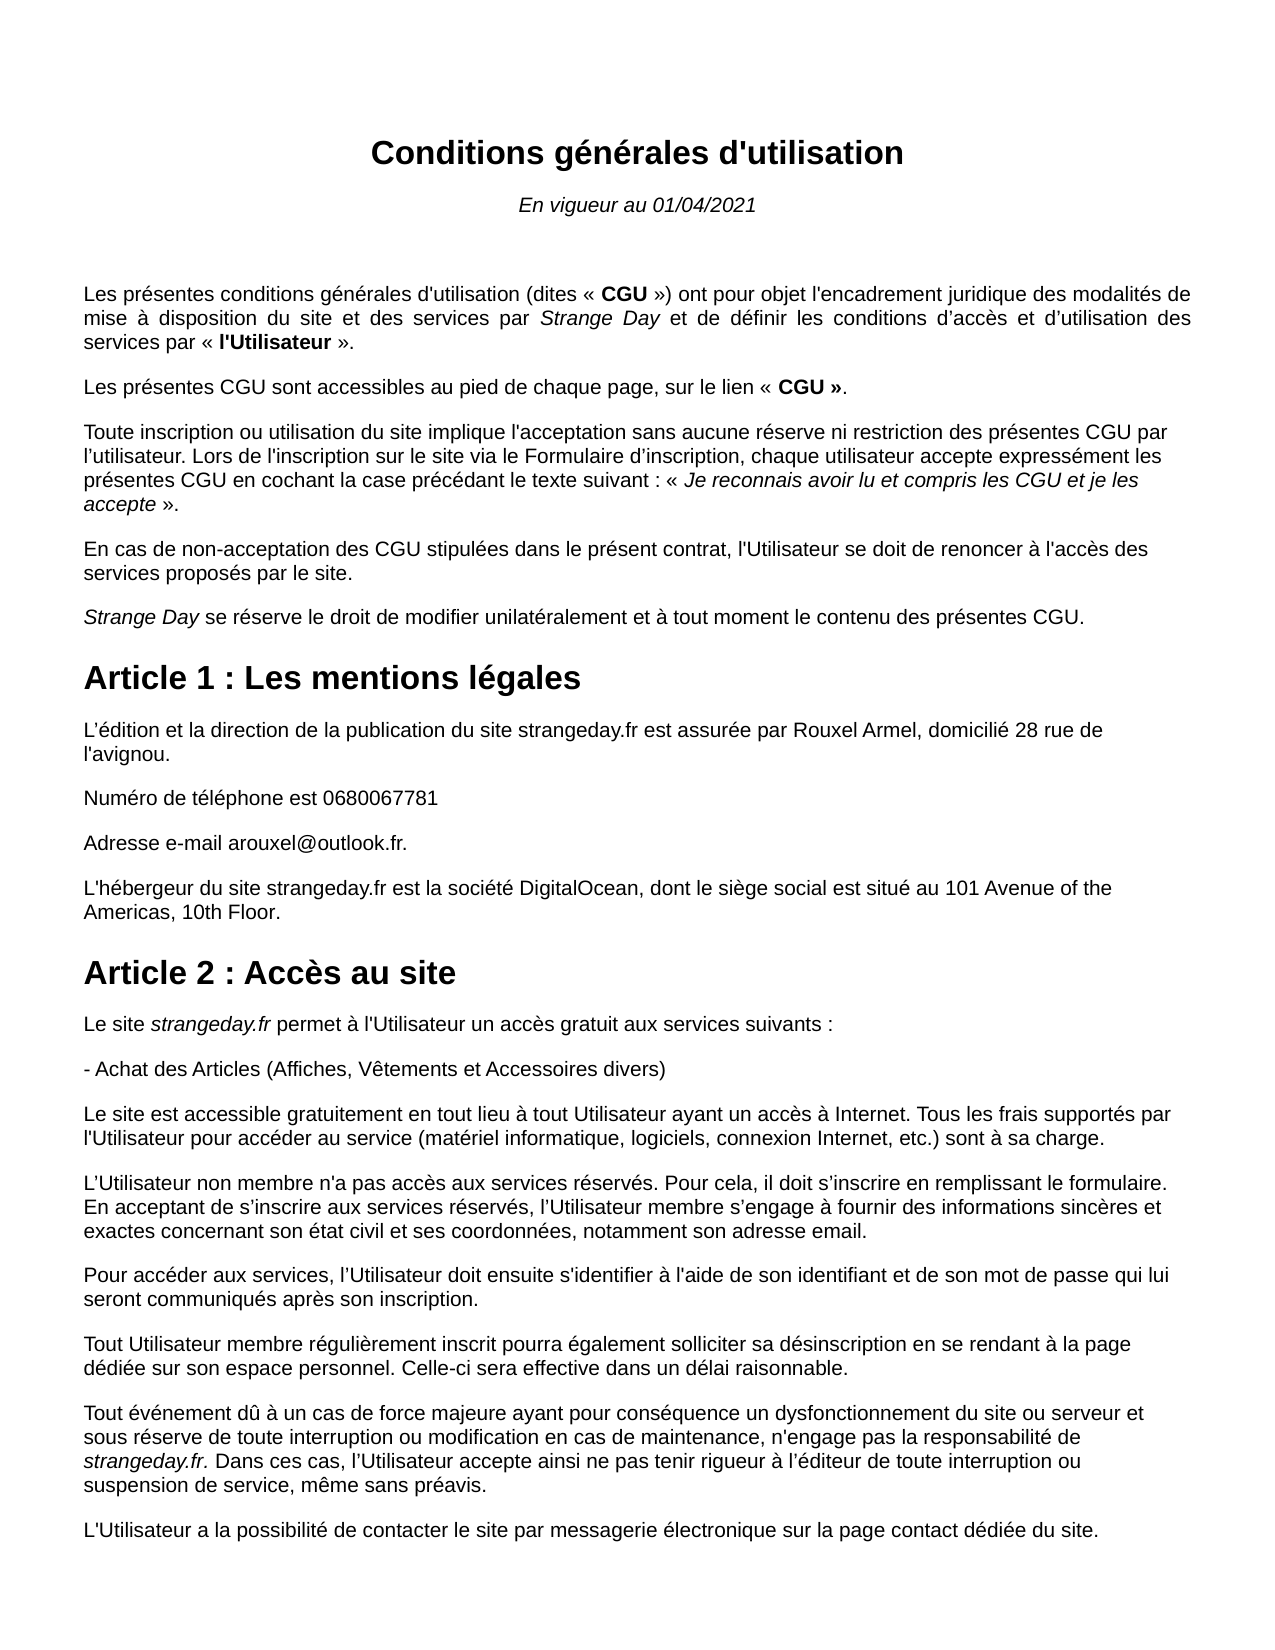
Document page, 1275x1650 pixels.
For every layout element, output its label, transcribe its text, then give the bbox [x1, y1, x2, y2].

text Les présentes CGU sont accessibles au pied de chaque page, sur le lien « CGU ». [83, 375, 1192, 399]
text Numéro de téléphone est 0680067781 [83, 786, 1192, 810]
text Le site est accessible gratuitement en tout lieu à tout Utilisateur ayant un accès à Internet. Tous les frais supportés par l'Utilisateur pour accéder au service (matériel informatique, logiciels, connexion Internet, etc.) sont à sa charge. [83, 1102, 1192, 1150]
text Tout événement dû à un cas de force majeure ayant pour conséquence un dysfonctionnement du site ou serveur et sous réserve de toute interruption ou modification en cas de maintenance, n'engage pas la responsabilité de strangeday.fr. Dans ces cas, l’Utilisateur accepte ainsi ne pas tenir rigueur à l’éditeur de toute interruption ou suspension de service, même sans préavis. [83, 1401, 1192, 1497]
text Adresse e-mail arouxel@outlook.fr. [83, 831, 1192, 855]
text L’édition et la direction de la publication du site strangeday.fr est assurée par Rouxel Armel, domicilié 28 rue de l'avignou. [83, 717, 1192, 765]
text Tout Utilisateur membre régulièrement inscrit pourra également solliciter sa désinscription en se rendant à la page dédiée sur son espace personnel. Celle-ci sera effective dans un délai raisonnable. [83, 1332, 1192, 1380]
text L'Utilisateur a la possibilité de contacter le site par messagerie électronique sur la page contact dédiée du site. [83, 1517, 1192, 1541]
text Le site strangeday.fr permet à l'Utilisateur un accès gratuit aux services suivants : [83, 1012, 1192, 1036]
text Les présentes conditions générales d'utilisation (dites « CGU ») ont pour objet l'encadrement juridique des modalités de mise à disposition du site et des services par Strange Day et de définir les conditions d’accès et d’utilisation des services par « l'Utilisateur ». [83, 282, 1192, 354]
text En vigueur au 01/04/2021 [83, 193, 1192, 217]
text En cas de non-acceptation des CGU stipulées dans le présent contrat, l'Utilisateur se doit de renoncer à l'accès des services proposés par le site. [83, 536, 1192, 584]
text Toute inscription ou utilisation du site implique l'acceptation sans aucune réserve ni restriction des présentes CGU par l’utilisateur. Lors de l'inscription sur le site via le Formulaire d’inscription, chaque utilisateur accepte expressément les présentes CGU en cochant la case précédant le texte suivant : « Je reconnais avoir lu et compris les CGU et je les accepte ». [83, 420, 1192, 516]
subtitle Conditions générales d'utilisation [83, 133, 1192, 172]
text L'hébergeur du site strangeday.fr est la société DigitalOcean, dont le siège social est situé au 101 Avenue of the Americas, 10th Floor . [83, 876, 1192, 924]
subtitle Article 1 : Les mentions légales [83, 658, 1192, 697]
subtitle Article 2 : Accès au site [83, 953, 1192, 991]
text L’Utilisateur non membre n'a pas accès aux services réservés. Pour cela, il doit s’inscrire en remplissant le formulaire. En acceptant de s’inscrire aux services réservés, l’Utilisateur membre s’engage à fournir des informations sincères et exactes concernant son état civil et ses coordonnées, notamment son adresse email. [83, 1171, 1192, 1242]
text - Achat des Articles (Affiches, Vêtements et Accessoires divers) [83, 1057, 1192, 1081]
text Pour accéder aux services, l’Utilisateur doit ensuite s'identifier à l'aide de son identifiant et de son mot de passe qui lui seront communiqués après son inscription. [83, 1263, 1192, 1311]
text Strange Day se réserve le droit de modifier unilatéralement et à tout moment le contenu des présentes CGU. [83, 605, 1192, 629]
